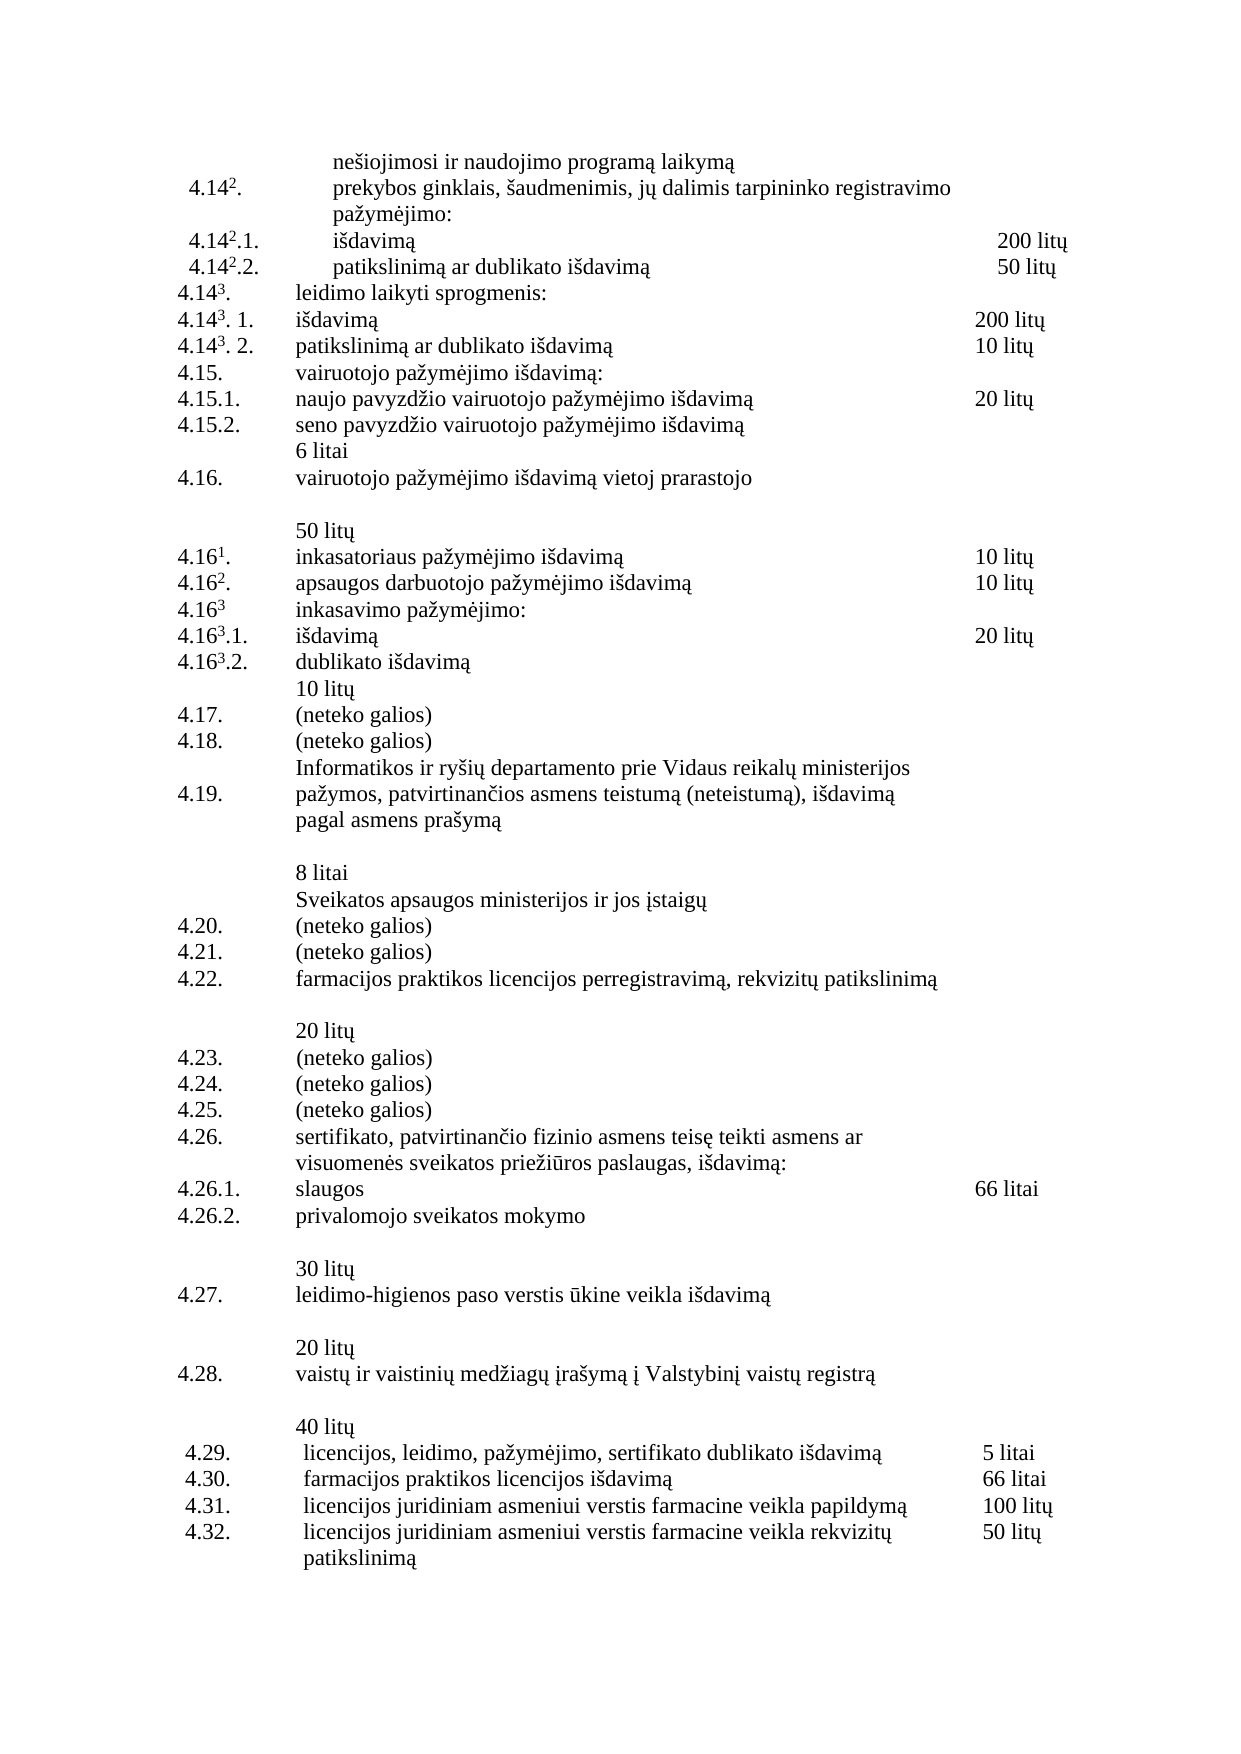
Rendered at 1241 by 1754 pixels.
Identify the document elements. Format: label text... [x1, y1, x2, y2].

table_cell 50 litų [971, 1518, 1074, 1571]
text 4.143. 1. išdavimą 200 litų [177, 306, 1122, 332]
text 4.163 inkasavimo pažymėjimo: [177, 596, 1122, 622]
text 4.162. apsaugos darbuotojo pažymėjimo išdavimą 10 litų [177, 569, 1122, 596]
table_cell išdavimą [321, 227, 986, 253]
text 4.25. (neteko galios) [177, 1096, 945, 1123]
table_cell 50 litų [986, 253, 1133, 279]
text 4.161. inkasatoriaus pažymėjimo išdavimą 10 litų [177, 543, 1122, 569]
text 4.16. vairuotojo pažymėjimo išdavimą vietoj prarastojo 50 litų [177, 464, 945, 543]
table_header 4.29. [174, 1439, 292, 1465]
text 4.163.1. išdavimą 20 litų [177, 622, 1122, 648]
text 4.26. sertifikato, patvirtinančio fizinio asmens teisę teikti asmens ar [177, 1123, 1122, 1149]
text 4.20. (neteko galios) [177, 912, 945, 938]
text 4.17. (neteko galios) [177, 701, 945, 727]
table_cell 4.30. [174, 1465, 292, 1492]
text 4.24. (neteko galios) [177, 1070, 945, 1096]
text visuomenės sveikatos priežiūros paslaugas, išdavimą: [177, 1149, 1122, 1176]
table_cell 100 litų [971, 1492, 1074, 1518]
table_header nešiojimosi ir naudojimo programą laikymą [321, 148, 986, 174]
text 4.21. (neteko galios) [177, 938, 945, 965]
table_cell 4.31. [174, 1492, 292, 1518]
table_header 5 litai [971, 1439, 1074, 1465]
table_cell farmacijos praktikos licencijos išdavimą [292, 1465, 971, 1492]
text Sveikatos apsaugos ministerijos ir jos įstaigų [177, 886, 945, 912]
text 4.26.2. privalomojo sveikatos mokymo 30 litų [177, 1202, 945, 1281]
text 4.18. (neteko galios) [177, 727, 945, 754]
table_cell licencijos juridiniam asmeniui verstis farmacine veikla rekvizitų patikslinimą [292, 1518, 971, 1571]
text 4.15.1. naujo pavyzdžio vairuotojo pažymėjimo išdavimą 20 litų [177, 385, 1122, 411]
table_cell licencijos juridiniam asmeniui verstis farmacine veikla papildymą [292, 1492, 971, 1518]
text Informatikos ir ryšių departamento prie Vidaus reikalų ministerijos [177, 754, 945, 780]
text 4.22. farmacijos praktikos licencijos perregistravimą, rekvizitų patikslinimą 20 litų [177, 965, 945, 1044]
table_cell [986, 174, 1133, 227]
text 4.143. 2. patikslinimą ar dublikato išdavimą 10 litų [177, 332, 1122, 358]
text 4.27. leidimo-higienos paso verstis ūkine veikla išdavimą 20 litų [177, 1281, 945, 1360]
text 4.15. vairuotojo pažymėjimo išdavimą: [177, 358, 1122, 385]
table_cell patikslinimą ar dublikato išdavimą [321, 253, 986, 279]
table_header [986, 148, 1133, 174]
text 4.28. vaistų ir vaistinių medžiagų įrašymą į Valstybinį vaistų registrą 40 litų [177, 1360, 945, 1439]
table_cell 200 litų [986, 227, 1133, 253]
text 4.19. pažymos, patvirtinančios asmens teistumą (neteistumą), išdavimą pagal asmens prašymą 8 litai [177, 780, 945, 886]
table_cell 4.32. [174, 1518, 292, 1571]
list (neteko galios) [177, 1044, 945, 1070]
text 4.143. leidimo laikyti sprogmenis: [177, 279, 1122, 306]
table_cell prekybos ginklais, šaudmenimis, jų dalimis tarpininko registravimo pažymėjimo: [321, 174, 986, 227]
table_cell 4.142.1. [177, 227, 321, 253]
table_header [177, 148, 321, 174]
text 4.163.2. dublikato išdavimą 10 litų [177, 648, 945, 701]
table_cell 66 litai [971, 1465, 1074, 1492]
text 4.15.2. seno pavyzdžio vairuotojo pažymėjimo išdavimą 6 litai [177, 411, 945, 464]
table_cell 4.142.2. [177, 253, 321, 279]
table_cell 4.142. [177, 174, 321, 227]
text 4.26.1. slaugos 66 litai [177, 1176, 1122, 1202]
table_header licencijos, leidimo, pažymėjimo, sertifikato dublikato išdavimą [292, 1439, 971, 1465]
